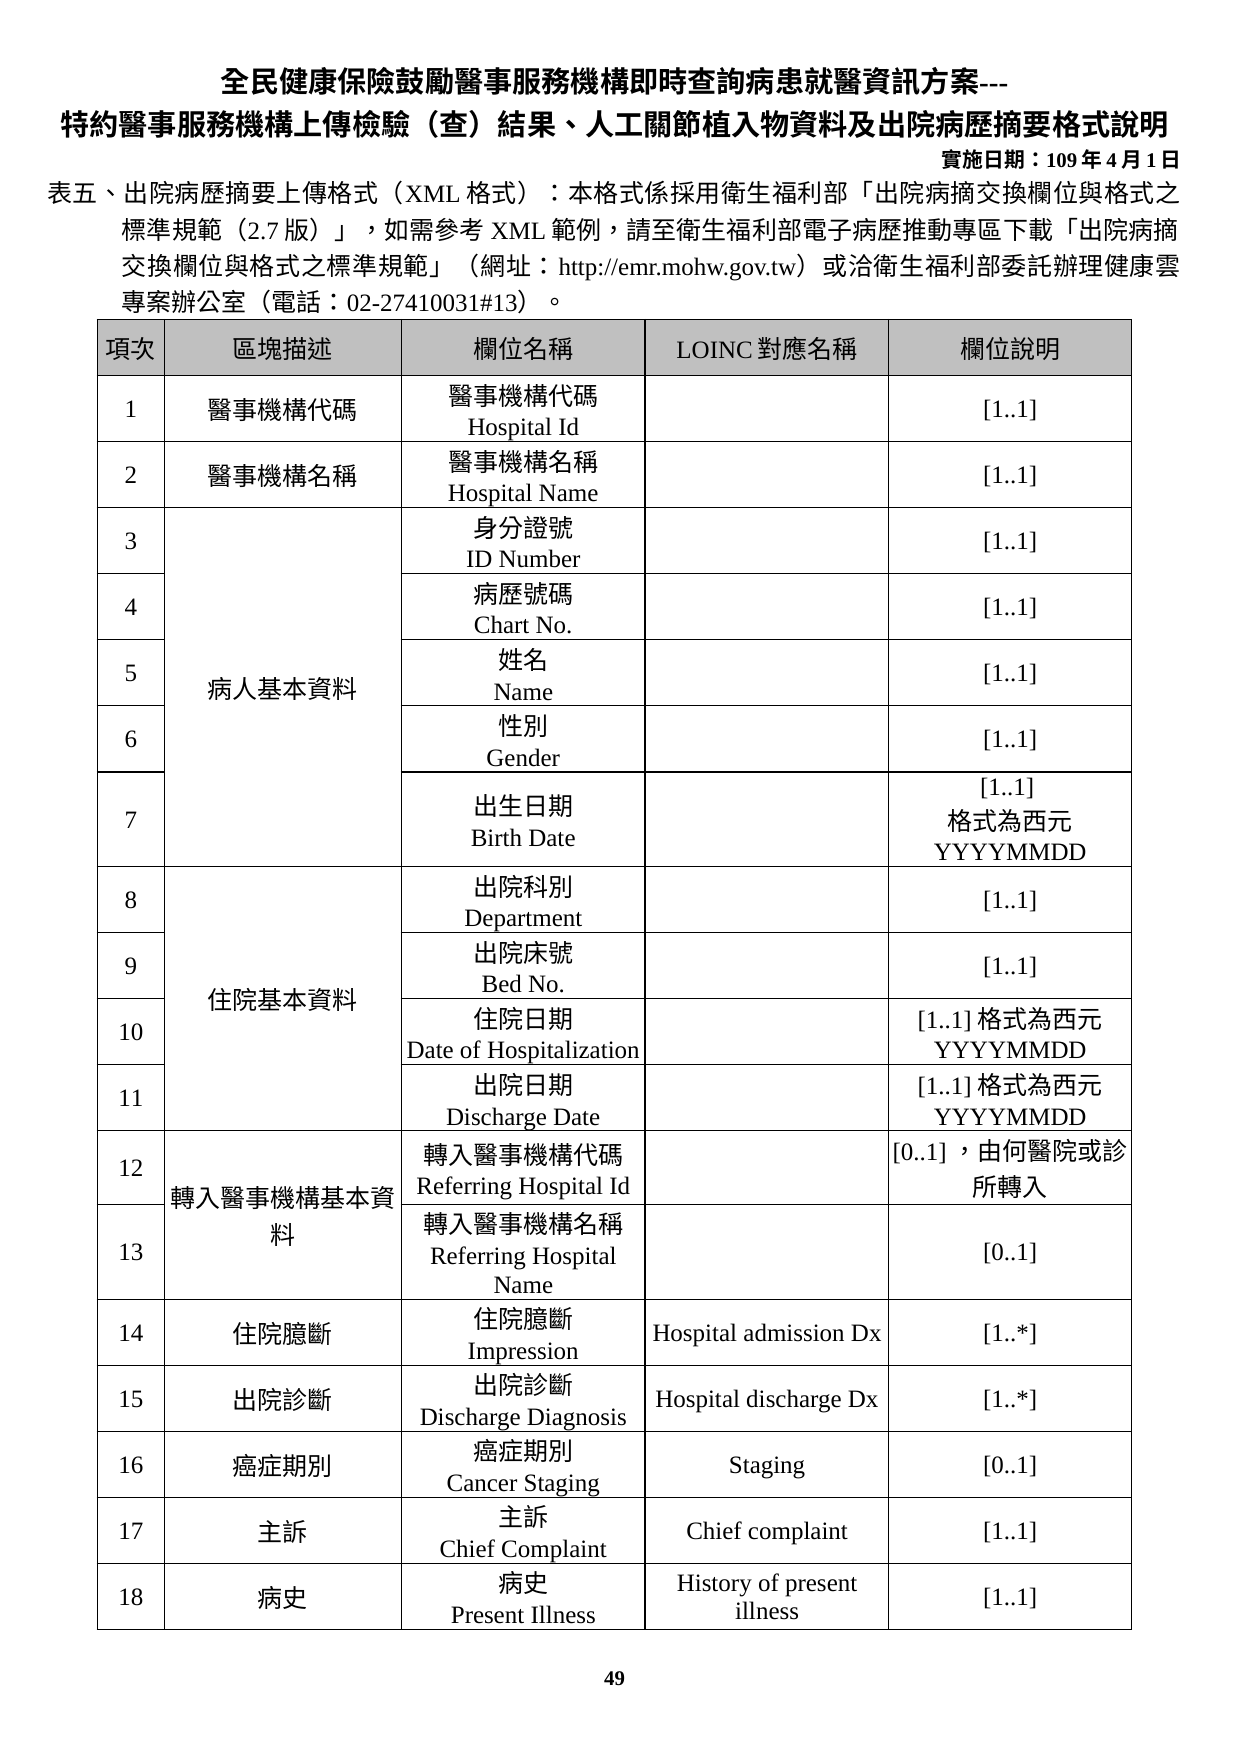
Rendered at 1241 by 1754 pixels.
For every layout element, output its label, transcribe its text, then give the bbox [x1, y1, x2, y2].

table_cell [646, 706, 888, 771]
table_cell 7 [98, 773, 164, 866]
table_cell 癌症期別 Cancer Staging [402, 1432, 644, 1497]
table_cell 主訴 [165, 1498, 401, 1563]
table_cell [646, 1131, 888, 1204]
table_cell 9 [98, 933, 164, 998]
table_cell 出院科別 Department [402, 867, 644, 932]
table_cell 身分證號 ID Number [402, 508, 644, 573]
table_cell [0..1] [889, 1205, 1131, 1299]
table_cell 病史 [165, 1564, 401, 1629]
table_cell 13 [98, 1205, 164, 1299]
table_cell Hospital discharge Dx [646, 1366, 888, 1431]
table_header 項次 [98, 320, 164, 375]
table_cell 住院臆斷 Impression [402, 1300, 644, 1365]
table_cell [1..*] [889, 1366, 1131, 1431]
table_cell 出院床號 Bed No. [402, 933, 644, 998]
table_cell [646, 773, 888, 866]
table_cell 6 [98, 706, 164, 771]
table_cell 4 [98, 574, 164, 639]
table_cell 18 [98, 1564, 164, 1629]
table_cell 5 [98, 640, 164, 705]
table_cell Chief complaint [646, 1498, 888, 1563]
table_cell [1..1] 格式為西元YYYYMMDD [889, 1065, 1131, 1130]
table_cell 醫事機構名稱Hospital Name [402, 442, 644, 507]
table_cell 住院臆斷 [165, 1300, 401, 1365]
table_cell [646, 574, 888, 639]
table_cell 1 [98, 376, 164, 441]
table_cell [1..1] [889, 933, 1131, 998]
table_cell 出院日期 Discharge Date [402, 1065, 644, 1130]
table_header 區塊描述 [165, 320, 401, 375]
table_cell 醫事機構代碼Hospital Id [402, 376, 644, 441]
table_cell 16 [98, 1432, 164, 1497]
table_cell 11 [98, 1065, 164, 1130]
table_cell [0..1] ，由何醫院或診所轉入 [889, 1131, 1131, 1204]
table_cell 12 [98, 1131, 164, 1204]
table_cell 14 [98, 1300, 164, 1365]
table_cell [1..1] [889, 867, 1131, 932]
table_cell [646, 933, 888, 998]
table_cell 15 [98, 1366, 164, 1431]
table_cell 出生日期 Birth Date [402, 773, 644, 866]
table_cell 8 [98, 867, 164, 932]
table_cell [646, 508, 888, 573]
table_cell [646, 867, 888, 932]
table_cell [646, 640, 888, 705]
table_cell [1..1] 格式為西元YYYYMMDD [889, 773, 1131, 866]
table_cell 17 [98, 1498, 164, 1563]
table_cell 姓名 Name [402, 640, 644, 705]
table_cell 主訴 Chief Complaint [402, 1498, 644, 1563]
table_cell [646, 1205, 888, 1299]
table_header 欄位名稱 [402, 320, 644, 375]
table_cell [1..1] [889, 1498, 1131, 1563]
table_cell 出院診斷 [165, 1366, 401, 1431]
table_cell [1..1] [889, 1564, 1131, 1629]
table_cell Staging [646, 1432, 888, 1497]
table_cell [1..1] [889, 442, 1131, 507]
table_cell 10 [98, 999, 164, 1064]
table_cell [0..1] [889, 1432, 1131, 1497]
table_cell Hospital admission Dx [646, 1300, 888, 1365]
table_cell [1..1] [889, 508, 1131, 573]
table_cell 轉入醫事機構基本資料 [165, 1131, 401, 1299]
table_cell 癌症期別 [165, 1432, 401, 1497]
table_header 欄位說明 [889, 320, 1131, 375]
table_cell History of present illness [646, 1564, 888, 1629]
table_header LOINC對應名稱 [646, 320, 888, 375]
table_cell 醫事機構名稱 [165, 442, 401, 507]
table_cell 病史 Present Illness [402, 1564, 644, 1629]
table_cell 轉入醫事機構代碼 Referring Hospital Id [402, 1131, 644, 1204]
table_cell 病歷號碼 Chart No. [402, 574, 644, 639]
table_cell 醫事機構代碼 [165, 376, 401, 441]
table_cell 2 [98, 442, 164, 507]
table_cell 轉入醫事機構名稱 Referring Hospital Name [402, 1205, 644, 1299]
table_cell [646, 1065, 888, 1130]
table_cell [1..1] 格式為西元YYYYMMDD [889, 999, 1131, 1064]
table_cell [1..1] [889, 574, 1131, 639]
table_cell [1..1] [889, 640, 1131, 705]
table_cell [646, 442, 888, 507]
table_cell [1..1] [889, 376, 1131, 441]
text 表五、出院病歷摘要上傳格式（XML格式）：本格式係採用衛生福利部「出院病摘交換欄位與格式之標準規範（2.7版）」，如需參考XML範例，請至衛生福利部電子病歷推動專區下載「出院病摘交換欄位與格式之標準規範」（網址：http://emr.mohw.gov.tw）或洽衛生福利部委託辦理健康雲專案辦公室（電話：02-27410031#13）。 [47, 174, 1181, 319]
table_cell 出院診斷 Discharge Diagnosis [402, 1366, 644, 1431]
table_cell [646, 376, 888, 441]
table_cell 住院日期 Date of Hospitalization [402, 999, 644, 1064]
table_cell 住院基本資料 [165, 867, 401, 1130]
table_cell [1..1] [889, 706, 1131, 771]
table_cell [646, 999, 888, 1064]
table_cell 病人基本資料 [165, 508, 401, 866]
table_cell [1..*] [889, 1300, 1131, 1365]
table_cell 性別 Gender [402, 706, 644, 771]
table_cell 3 [98, 508, 164, 573]
